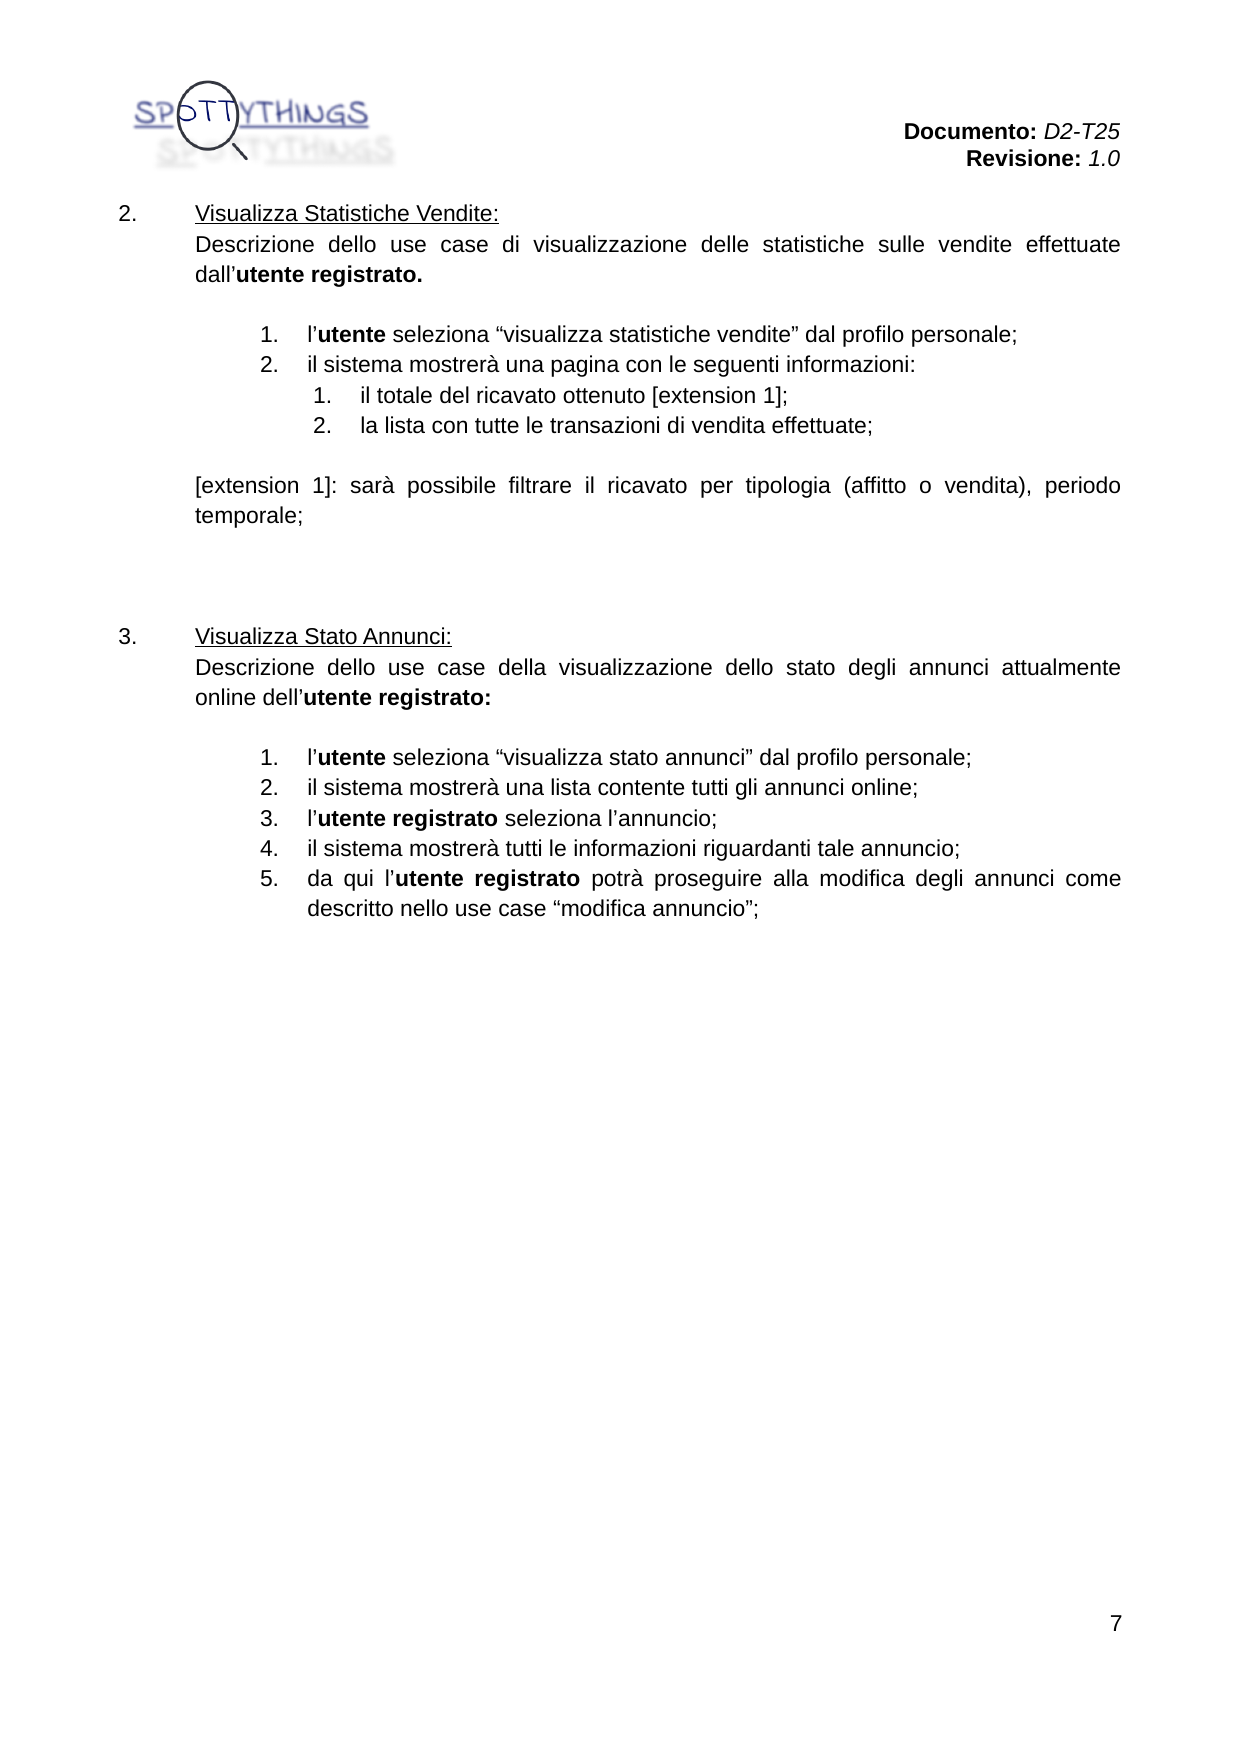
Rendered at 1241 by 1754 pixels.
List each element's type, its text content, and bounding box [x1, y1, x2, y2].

list Descrizione dello use case di visualizzazione delle statistiche sulle vendite effettuate dall’utente registrato. [118, 231, 1122, 287]
list la lista con tutte le transazioni di vendita effettuate; [313, 412, 1122, 438]
list Descrizione dello use case della visualizzazione dello stato degli annunci attualmente online dell’utente registrato: [118, 653, 1122, 710]
list l’utente seleziona “visualizza statistiche vendite” dal profilo personale; [260, 321, 1122, 347]
list il totale del ricavato ottenuto [extension 1]; [313, 382, 1122, 408]
list [extension 1]: sarà possibile filtrare il ricavato per tipologia (affitto o vendita), periodo temporale; [195, 472, 1122, 529]
list Visualizza Stato Annunci: [118, 623, 1122, 649]
list l’utente seleziona “visualizza stato annunci” dal profilo personale; [260, 744, 1122, 770]
list il sistema mostrerà una pagina con le seguenti informazioni: [260, 351, 1122, 378]
list l’utente registrato seleziona l’annuncio; [260, 804, 1122, 831]
picture [123, 73, 399, 187]
list il sistema mostrerà tutti le informazioni riguardanti tale annuncio; [260, 835, 1122, 861]
list il sistema mostrerà una lista contente tutti gli annunci online; [260, 774, 1122, 801]
list Visualizza Statistiche Vendite: [118, 200, 1122, 227]
list da qui l’utente registrato potrà proseguire alla modifica degli annunci come descritto nello use case “modifica annuncio”; [260, 865, 1122, 921]
